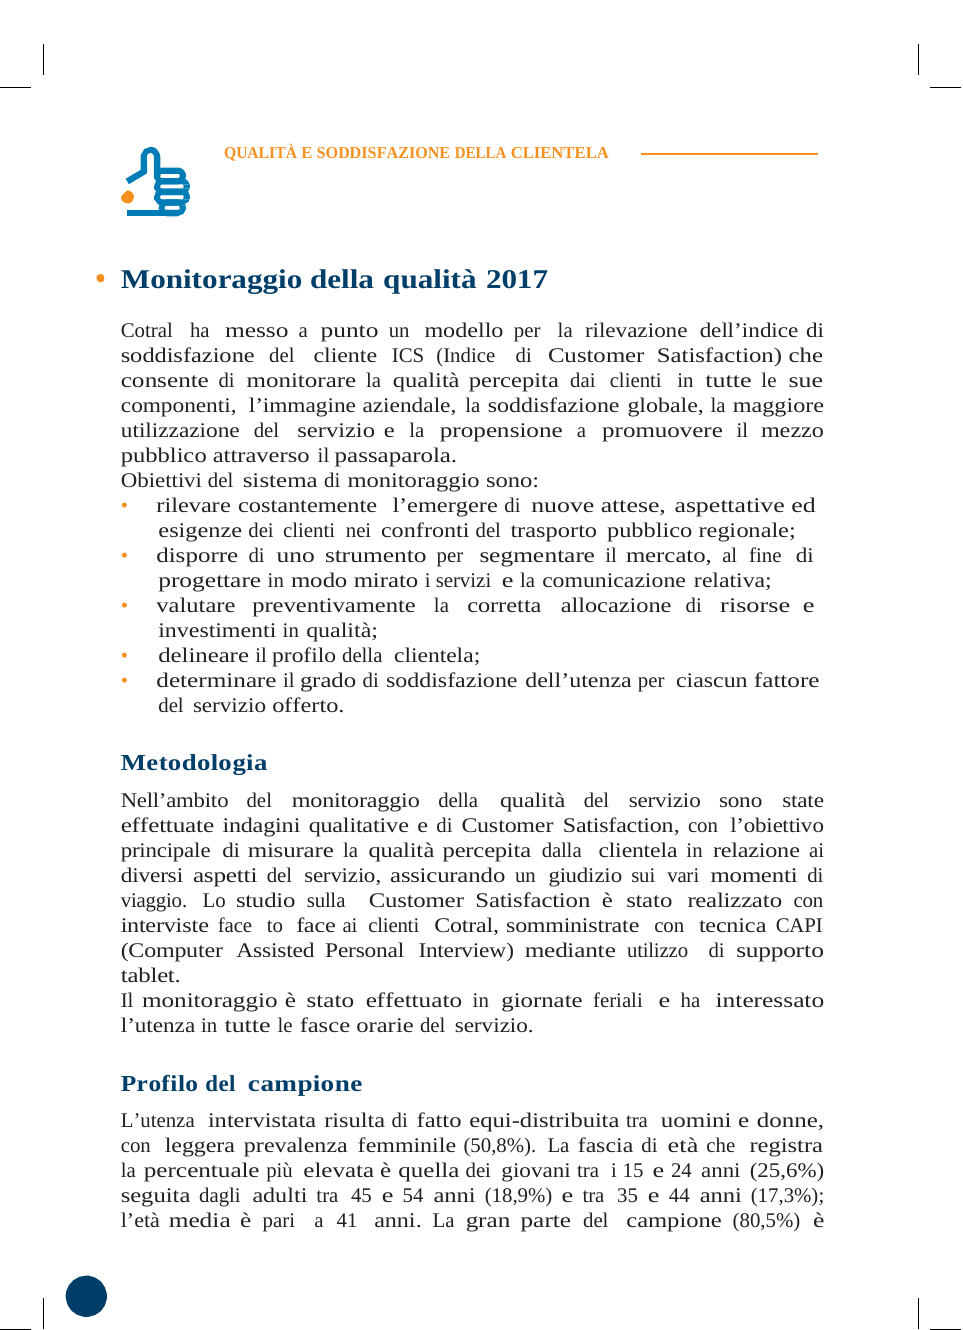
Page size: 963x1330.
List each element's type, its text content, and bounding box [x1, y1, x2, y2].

text • delineare il profilo della clientela; [121, 643, 485, 667]
text Obiettivi del sistema di monitoraggio sono: [121, 468, 542, 492]
text QUALITÀ E SODDISFAZIONE DELLA CLIENTELA [224, 143, 963, 162]
text L’utenza intervistata risulta di fatto equi-distribuita tra uomini e donne, con leggera prevalenza femminile (50,8%). La fascia di età che registra la percentuale più elevata è quella dei giovani tra i 15 e 24 anni (25,6%) seguita dagli adulti tra 45 e 54 anni (18,9%) e tra 35 e 44 anni (17,3%); l’età media è pari a 41 anni. La gran parte del campione (80,5%) è [121, 1108, 824, 1232]
text Nell’ambito del monitoraggio della qualità del servizio sono state effettuate indagini qualitative e di Customer Satisfaction, con l’obiettivo principale di misurare la qualità percepita dalla clientela in relazione ai diversi aspetti del servizio, assicurando un giudizio sui vari momenti di viaggio. Lo studio sulla Customer Satisfaction è stato realizzato con interviste face to face ai clienti Cotral, somministrate con tecnica CAPI (Computer Assisted Personal Interview) mediante utilizzo di supporto tablet. [121, 788, 824, 987]
text Metodologia [121, 749, 275, 776]
text • disporre di uno strumento per segmentare il mercato, al fine di progettare in modo mirato i servizi e la comunicazione relativa; [121, 543, 824, 592]
text Cotral ha messo a punto un modello per la rilevazione dell’indice di soddisfazione del cliente ICS (Indice di Customer Satisfaction) che consente di monitorare la qualità percepita dai clienti in tutte le sue componenti, l’immagine aziendale, la soddisfazione globale, la maggiore utilizzazione del servizio e la propensione a promuovere il mezzo pubblico attraverso il passaparola. [121, 318, 824, 467]
text Profilo del campione [121, 1069, 371, 1096]
text • rilevare costantemente l’emergere di nuove attese, aspettative ed esigenze dei clienti nei confronti del trasporto pubblico regionale; [121, 493, 824, 542]
text Il monitoraggio è stato effettuato in giornate feriali e ha interessato l’utenza in tutte le fasce orarie del servizio. [121, 988, 824, 1037]
text • valutare preventivamente la corretta allocazione di risorse e investimenti in qualità; [121, 593, 824, 642]
text Monitoraggio della qualità 2017 [121, 263, 554, 294]
text • determinare il grado di soddisfazione dell’utenza per ciascun fattore del servizio offerto. [121, 668, 824, 717]
